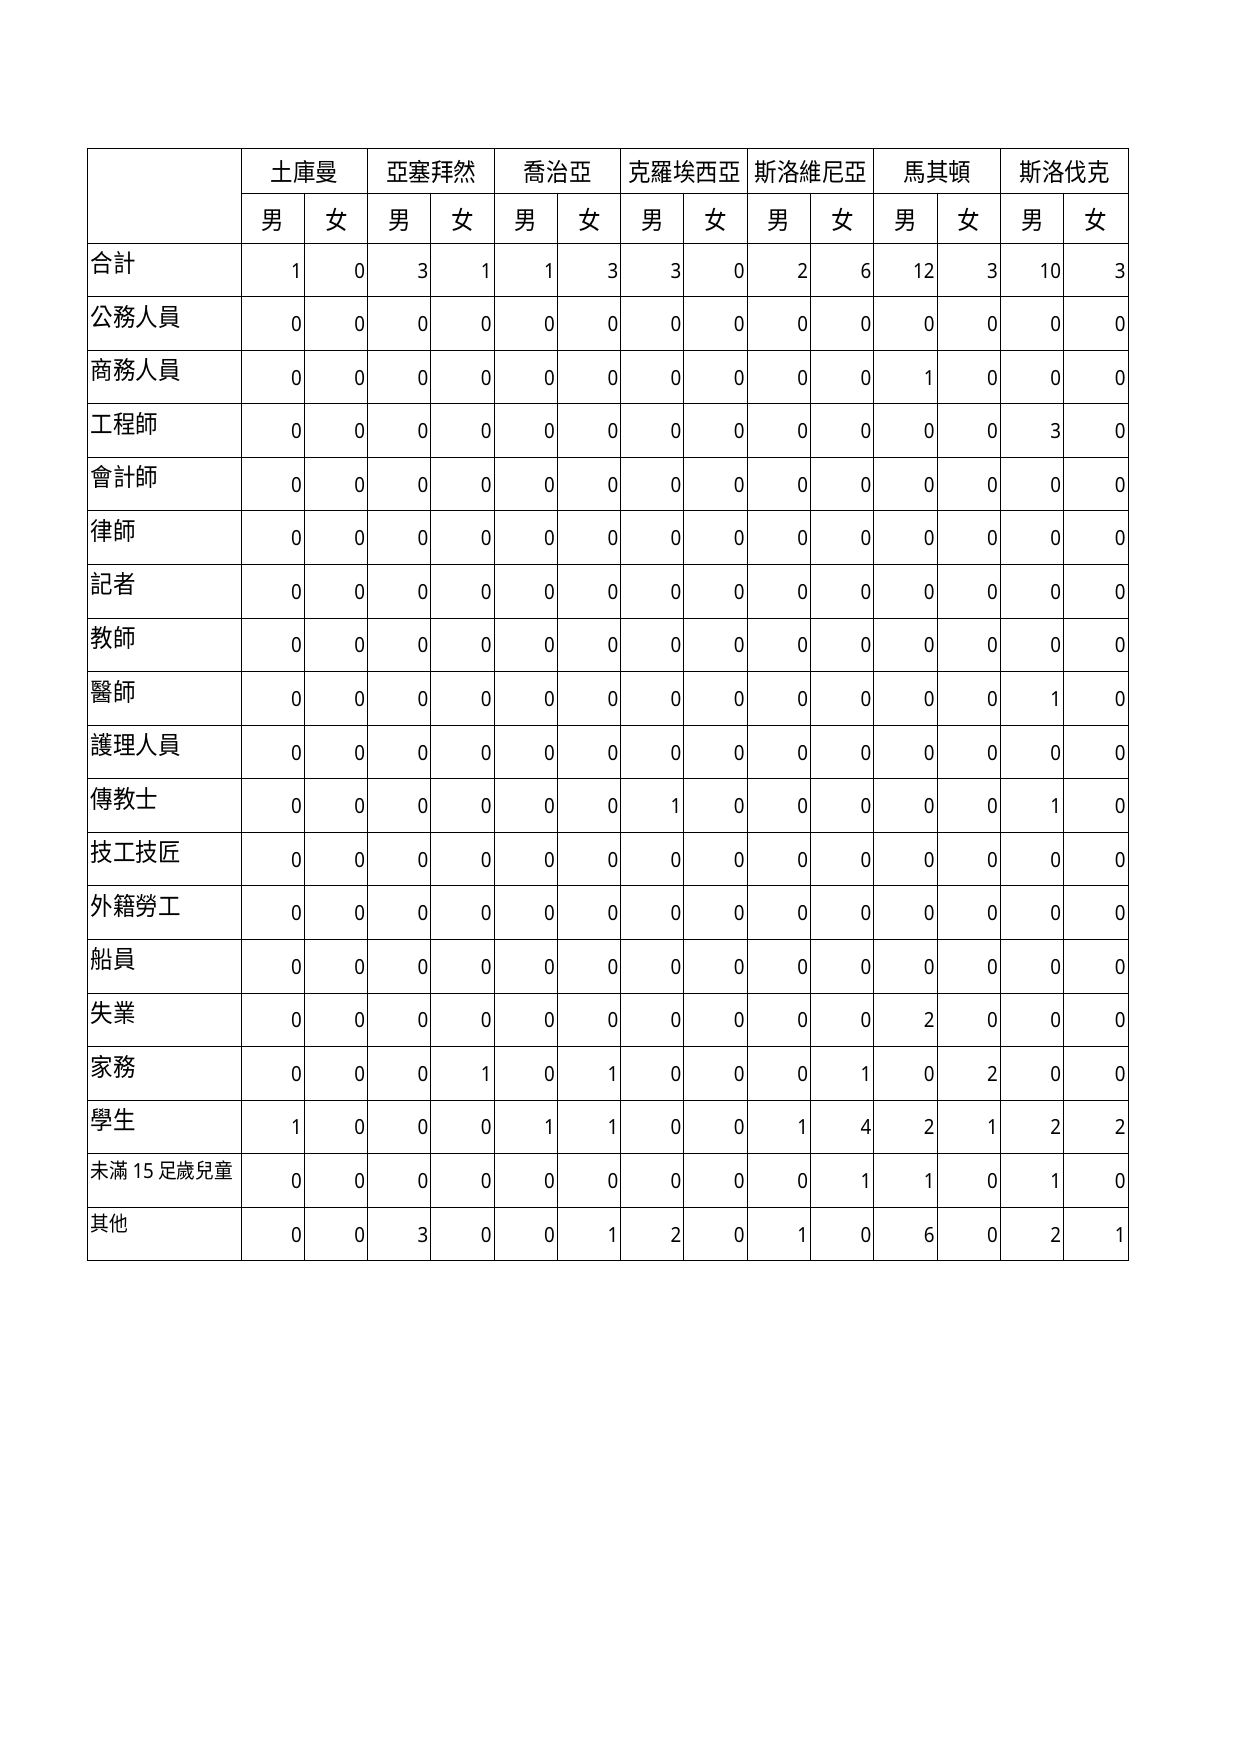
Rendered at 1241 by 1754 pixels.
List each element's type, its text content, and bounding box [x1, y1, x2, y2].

table_cell 0 [684, 1154, 747, 1207]
table_cell 0 [495, 351, 557, 403]
table_cell 0 [495, 833, 557, 885]
table_cell 0 [938, 458, 1000, 510]
table_cell 男 [495, 194, 557, 243]
table_cell 0 [558, 511, 620, 564]
table_cell 0 [938, 511, 1000, 564]
table_cell 0 [621, 672, 683, 724]
table_cell 0 [242, 619, 304, 671]
table_cell 0 [938, 672, 1000, 724]
table_cell 0 [305, 833, 367, 885]
table_cell 0 [305, 619, 367, 671]
table_cell 0 [748, 672, 810, 724]
table_cell 0 [305, 726, 367, 778]
table_cell 1 [242, 244, 304, 296]
table_cell 0 [684, 297, 747, 350]
table_cell 1 [621, 779, 683, 832]
table_cell 0 [1001, 833, 1063, 885]
table_cell 0 [748, 886, 810, 939]
table_cell 1 [938, 1101, 1000, 1153]
table_cell 0 [431, 351, 494, 403]
table_cell 0 [1064, 726, 1128, 778]
table_cell 0 [305, 458, 367, 510]
table_cell 男 [368, 194, 430, 243]
table_cell 0 [874, 779, 937, 832]
table_cell 0 [748, 565, 810, 617]
table_cell 1 [1064, 1208, 1128, 1260]
table_cell 0 [495, 458, 557, 510]
table_cell 0 [621, 1154, 683, 1207]
table_cell 0 [368, 833, 430, 885]
table_cell 1 [431, 244, 494, 296]
table_cell 0 [305, 351, 367, 403]
table_cell 0 [1064, 565, 1128, 617]
table_cell 0 [811, 511, 873, 564]
table_cell 公務人員 [88, 297, 241, 350]
table_cell 0 [874, 404, 937, 457]
table_header 克羅埃西亞 [621, 149, 747, 193]
table_cell 0 [431, 940, 494, 992]
table_cell 外籍勞工 [88, 886, 241, 939]
table_cell 0 [242, 511, 304, 564]
table_cell 0 [1001, 351, 1063, 403]
table_cell 教師 [88, 619, 241, 671]
table_cell 0 [874, 672, 937, 724]
table_cell 0 [748, 619, 810, 671]
table_cell 0 [1001, 940, 1063, 992]
table_cell 0 [431, 1208, 494, 1260]
table_cell 0 [621, 833, 683, 885]
table_cell 0 [748, 458, 810, 510]
table_cell 男 [874, 194, 937, 243]
table_cell 3 [621, 244, 683, 296]
table_cell 0 [621, 1101, 683, 1153]
table_cell 0 [811, 1208, 873, 1260]
table_cell 0 [558, 940, 620, 992]
table_cell 0 [621, 458, 683, 510]
table_cell 0 [558, 619, 620, 671]
table_cell 2 [748, 244, 810, 296]
table_cell 0 [242, 726, 304, 778]
table_cell 0 [874, 726, 937, 778]
table_cell 0 [242, 994, 304, 1046]
table_cell 0 [874, 940, 937, 992]
table_header 喬治亞 [495, 149, 620, 193]
table_cell 0 [621, 565, 683, 617]
table_cell 女 [938, 194, 1000, 243]
table_cell 0 [748, 779, 810, 832]
table_cell 失業 [88, 994, 241, 1046]
table_cell 0 [1001, 565, 1063, 617]
table_cell 0 [684, 1047, 747, 1099]
table_cell 0 [684, 404, 747, 457]
table_cell 0 [1001, 511, 1063, 564]
table_cell 1 [495, 244, 557, 296]
table_cell 0 [811, 994, 873, 1046]
table_cell 0 [621, 511, 683, 564]
table_cell 0 [1001, 297, 1063, 350]
table_cell 0 [621, 351, 683, 403]
table_cell 0 [495, 779, 557, 832]
table_cell 0 [305, 940, 367, 992]
table_cell 船員 [88, 940, 241, 992]
table_cell 3 [1001, 404, 1063, 457]
table_cell 0 [558, 886, 620, 939]
table_cell 0 [431, 297, 494, 350]
table_cell 0 [368, 672, 430, 724]
table_cell 0 [495, 565, 557, 617]
table_cell 0 [1001, 886, 1063, 939]
table_cell 0 [684, 940, 747, 992]
table_cell 0 [621, 726, 683, 778]
table_cell 0 [242, 1047, 304, 1099]
table_cell 1 [495, 1101, 557, 1153]
table_cell 0 [431, 565, 494, 617]
table_cell 0 [431, 1154, 494, 1207]
table_cell 0 [1064, 940, 1128, 992]
table_cell 0 [811, 886, 873, 939]
table_cell 0 [368, 779, 430, 832]
table_cell 0 [558, 779, 620, 832]
table_cell 女 [431, 194, 494, 243]
table_cell 0 [495, 1047, 557, 1099]
table_cell 0 [431, 886, 494, 939]
table_cell 0 [874, 458, 937, 510]
table_cell 0 [368, 994, 430, 1046]
table_cell 1 [811, 1154, 873, 1207]
table_cell 0 [748, 297, 810, 350]
table_cell 0 [368, 404, 430, 457]
table_cell 0 [495, 886, 557, 939]
table_cell 0 [431, 1101, 494, 1153]
table_cell 3 [1064, 244, 1128, 296]
table_cell 0 [684, 672, 747, 724]
table_cell 0 [684, 833, 747, 885]
table_cell 1 [748, 1208, 810, 1260]
table_cell 0 [558, 458, 620, 510]
table_cell 0 [938, 619, 1000, 671]
table_cell 0 [874, 565, 937, 617]
table_cell 0 [684, 565, 747, 617]
table_cell 1 [1001, 779, 1063, 832]
table_cell 0 [368, 565, 430, 617]
table_cell 0 [242, 404, 304, 457]
table_cell 0 [684, 511, 747, 564]
table_cell 0 [305, 779, 367, 832]
table_cell 0 [305, 1208, 367, 1260]
table_cell 0 [811, 833, 873, 885]
table_cell 0 [938, 994, 1000, 1046]
table_cell 1 [811, 1047, 873, 1099]
table_cell 0 [242, 940, 304, 992]
table_cell 0 [558, 404, 620, 457]
table_cell 商務人員 [88, 351, 241, 403]
table_cell 1 [1001, 1154, 1063, 1207]
table_cell 0 [874, 619, 937, 671]
table_cell 0 [495, 994, 557, 1046]
table_cell 0 [938, 833, 1000, 885]
table_cell 0 [811, 351, 873, 403]
table_cell 2 [874, 994, 937, 1046]
table_cell 0 [242, 672, 304, 724]
table_cell 0 [684, 351, 747, 403]
table_header 亞塞拜然 [368, 149, 494, 193]
table_cell 傳教士 [88, 779, 241, 832]
table_cell 0 [684, 1208, 747, 1260]
table_cell 3 [558, 244, 620, 296]
table_cell 0 [495, 297, 557, 350]
table_cell 0 [495, 940, 557, 992]
table_cell 工程師 [88, 404, 241, 457]
table_cell 0 [558, 672, 620, 724]
table_cell 0 [431, 619, 494, 671]
table_cell 0 [495, 619, 557, 671]
table_header [88, 149, 241, 243]
table_cell 0 [938, 297, 1000, 350]
table_cell 0 [1064, 458, 1128, 510]
table_cell 0 [811, 458, 873, 510]
table_cell 6 [811, 244, 873, 296]
table_cell 0 [558, 1154, 620, 1207]
table_cell 記者 [88, 565, 241, 617]
table_cell 3 [368, 244, 430, 296]
table_cell 0 [305, 511, 367, 564]
table_cell 0 [558, 297, 620, 350]
table_cell 0 [811, 404, 873, 457]
table_cell 0 [1064, 404, 1128, 457]
table_cell 0 [305, 886, 367, 939]
table_cell 0 [495, 1154, 557, 1207]
table_cell 0 [938, 1208, 1000, 1260]
table_cell 2 [874, 1101, 937, 1153]
table_cell 0 [748, 404, 810, 457]
table_cell 0 [684, 244, 747, 296]
table_cell 0 [368, 726, 430, 778]
table_cell 0 [305, 1101, 367, 1153]
table_cell 2 [621, 1208, 683, 1260]
table_cell 4 [811, 1101, 873, 1153]
table_cell 0 [938, 404, 1000, 457]
table_cell 3 [368, 1208, 430, 1260]
table_cell 0 [242, 886, 304, 939]
table_cell 2 [938, 1047, 1000, 1099]
table_cell 0 [938, 351, 1000, 403]
table_cell 0 [242, 458, 304, 510]
table_cell 0 [242, 1154, 304, 1207]
table_cell 0 [684, 726, 747, 778]
table_cell 0 [558, 833, 620, 885]
table_cell 0 [684, 619, 747, 671]
table_cell 0 [368, 511, 430, 564]
table_cell 女 [305, 194, 367, 243]
table_cell 0 [811, 779, 873, 832]
table_cell 0 [748, 726, 810, 778]
table_cell 0 [495, 404, 557, 457]
table_cell 0 [431, 779, 494, 832]
table_cell 0 [242, 297, 304, 350]
table_cell 0 [684, 1101, 747, 1153]
table_cell 技工技匠 [88, 833, 241, 885]
table_cell 0 [1064, 297, 1128, 350]
table_cell 2 [1001, 1208, 1063, 1260]
table_cell 1 [431, 1047, 494, 1099]
table_cell 2 [1064, 1101, 1128, 1153]
table_cell 0 [811, 297, 873, 350]
table_cell 女 [684, 194, 747, 243]
table_cell 0 [558, 994, 620, 1046]
table_cell 0 [495, 511, 557, 564]
table_cell 0 [305, 1154, 367, 1207]
table_cell 1 [874, 1154, 937, 1207]
table_cell 律師 [88, 511, 241, 564]
table_cell 1 [242, 1101, 304, 1153]
table_cell 0 [1064, 886, 1128, 939]
table_cell 0 [621, 940, 683, 992]
table_cell 0 [305, 297, 367, 350]
table_cell 0 [368, 351, 430, 403]
table_cell 0 [748, 511, 810, 564]
table_cell 0 [368, 458, 430, 510]
table_cell 男 [748, 194, 810, 243]
table_cell 0 [431, 511, 494, 564]
table_cell 0 [874, 886, 937, 939]
table_cell 0 [305, 994, 367, 1046]
table_cell 0 [621, 1047, 683, 1099]
table_cell 0 [621, 404, 683, 457]
table_cell 0 [938, 565, 1000, 617]
table_cell 0 [938, 940, 1000, 992]
table_cell 0 [1001, 458, 1063, 510]
table_cell 3 [938, 244, 1000, 296]
table_cell 0 [242, 833, 304, 885]
table_cell 0 [431, 726, 494, 778]
table_header 土庫曼 [242, 149, 367, 193]
table_cell 男 [242, 194, 304, 243]
table_cell 0 [305, 244, 367, 296]
table_cell 12 [874, 244, 937, 296]
table_cell 1 [748, 1101, 810, 1153]
table_cell 0 [1001, 619, 1063, 671]
table_cell 未滿15足歲兒童 [88, 1154, 241, 1207]
table_cell 0 [368, 1101, 430, 1153]
table_cell 0 [495, 672, 557, 724]
table_cell 0 [368, 1154, 430, 1207]
table_cell 0 [368, 886, 430, 939]
table_cell 0 [621, 619, 683, 671]
table_cell 0 [305, 672, 367, 724]
table_cell 0 [938, 779, 1000, 832]
table_cell 0 [938, 886, 1000, 939]
table_cell 0 [1064, 351, 1128, 403]
table_cell 0 [1064, 833, 1128, 885]
table_cell 0 [368, 1047, 430, 1099]
table_cell 1 [558, 1208, 620, 1260]
table_cell 其他 [88, 1208, 241, 1260]
table_cell 0 [368, 619, 430, 671]
table_cell 0 [1064, 511, 1128, 564]
table_cell 0 [242, 565, 304, 617]
table_cell 0 [874, 1047, 937, 1099]
table_cell 0 [1001, 1047, 1063, 1099]
table_cell 女 [558, 194, 620, 243]
table_cell 0 [684, 886, 747, 939]
table_cell 0 [1001, 726, 1063, 778]
table_cell 醫師 [88, 672, 241, 724]
table_cell 家務 [88, 1047, 241, 1099]
table_cell 0 [811, 940, 873, 992]
table_cell 1 [558, 1101, 620, 1153]
table_cell 1 [558, 1047, 620, 1099]
table_cell 0 [1064, 619, 1128, 671]
table_cell 1 [1001, 672, 1063, 724]
table_cell 10 [1001, 244, 1063, 296]
table_cell 0 [874, 833, 937, 885]
table_cell 護理人員 [88, 726, 241, 778]
table_cell 女 [1064, 194, 1128, 243]
table_cell 男 [1001, 194, 1063, 243]
table_cell 1 [874, 351, 937, 403]
table_cell 0 [431, 458, 494, 510]
table_cell 0 [938, 726, 1000, 778]
table_cell 學生 [88, 1101, 241, 1153]
table_cell 0 [811, 672, 873, 724]
table_cell 0 [684, 994, 747, 1046]
table_cell 0 [558, 351, 620, 403]
table_cell 0 [305, 404, 367, 457]
table_cell 女 [811, 194, 873, 243]
table_cell 0 [242, 779, 304, 832]
table_cell 0 [1064, 994, 1128, 1046]
table_cell 0 [558, 565, 620, 617]
table_header 馬其頓 [874, 149, 1000, 193]
table_cell 0 [1064, 1154, 1128, 1207]
table_cell 0 [748, 833, 810, 885]
table_cell 0 [748, 1154, 810, 1207]
table_cell 0 [748, 351, 810, 403]
table_cell 0 [1064, 672, 1128, 724]
table_cell 0 [242, 351, 304, 403]
table_cell 0 [368, 940, 430, 992]
table_cell 0 [748, 1047, 810, 1099]
table_cell 0 [495, 1208, 557, 1260]
table_cell 0 [621, 886, 683, 939]
table_cell 0 [684, 458, 747, 510]
table_cell 0 [748, 940, 810, 992]
table_cell 0 [1001, 994, 1063, 1046]
table_cell 0 [495, 726, 557, 778]
table_cell 男 [621, 194, 683, 243]
table_cell 0 [811, 619, 873, 671]
table_cell 0 [621, 994, 683, 1046]
table_cell 0 [558, 726, 620, 778]
table_cell 0 [811, 565, 873, 617]
table_cell 0 [938, 1154, 1000, 1207]
table_cell 0 [368, 297, 430, 350]
table_cell 2 [1001, 1101, 1063, 1153]
table_cell 0 [874, 511, 937, 564]
table_cell 6 [874, 1208, 937, 1260]
table_cell 0 [431, 404, 494, 457]
table_cell 0 [621, 297, 683, 350]
table_header 斯洛維尼亞 [748, 149, 873, 193]
table_cell 0 [305, 1047, 367, 1099]
table_cell 0 [811, 726, 873, 778]
table_cell 0 [431, 994, 494, 1046]
table_cell 0 [684, 779, 747, 832]
table_cell 合計 [88, 244, 241, 296]
table_cell 0 [431, 833, 494, 885]
table_header 斯洛伐克 [1001, 149, 1128, 193]
table_cell 會計師 [88, 458, 241, 510]
table_cell 0 [305, 565, 367, 617]
table_cell 0 [874, 297, 937, 350]
table_cell 0 [1064, 1047, 1128, 1099]
table_cell 0 [431, 672, 494, 724]
table_cell 0 [242, 1208, 304, 1260]
table_cell 0 [748, 994, 810, 1046]
table_cell 0 [1064, 779, 1128, 832]
